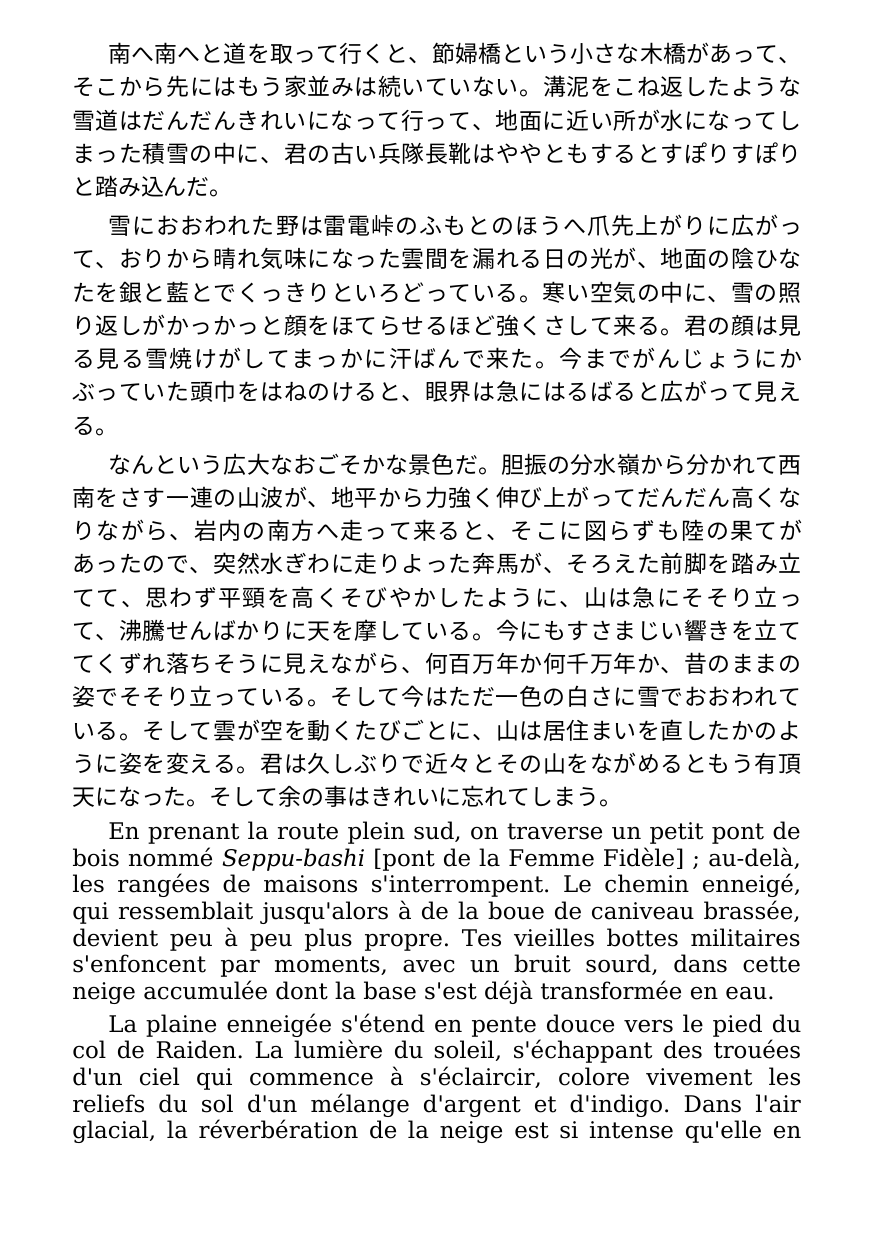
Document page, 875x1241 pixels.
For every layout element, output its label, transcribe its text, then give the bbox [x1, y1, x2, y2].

text 南へ南へと道を取って行くと、節婦橋という小さな木橋があって、そこから先にはもう家並みは続いていない。溝泥をこね返したような雪道はだんだんきれいになって行って、地面に近い所が水になってしまった積雪の中に、君の古い兵隊長靴はややともするとすぽりすぽりと踏み込んだ。 [72, 36, 802, 202]
text なんという広大なおごそかな景色だ。胆振の分水嶺から分かれて西南をさす一連の山波が、地平から力強く伸び上がってだんだん高くなりながら、岩内の南方へ走って来ると、そこに図らずも陸の果てがあったので、突然水ぎわに走りよった奔馬が、そろえた前脚を踏み立てて、思わず平頸を高くそびやかしたように、山は急にそそり立って、沸騰せんばかりに天を摩している。今にもすさまじい響きを立ててくずれ落ちそうに見えながら、何百万年か何千万年か、昔のままの姿でそそり立っている。そして今はただ一色の白さに雪でおおわれている。そして雲が空を動くたびごとに、山は居住まいを直したかのように姿を変える。君は久しぶりで近々とその山をながめるともう有頂天になった。そして余の事はきれいに忘れてしまう。 [72, 447, 802, 812]
text La plaine enneigée s'étend en pente douce vers le pied du col de Raiden. La lumière du soleil, s'échappant des trouées d'un ciel qui commence à s'éclaircir, colore vivement les reliefs du sol d'un mélange d'argent et d'indigo. Dans l'air glacial, la réverbération de la neige est si intense qu'elle en [72, 1011, 802, 1144]
text En prenant la route plein sud, on traverse un petit pont de bois nommé Seppu-bashi [pont de la Femme Fidèle] ; au-delà, les rangées de maisons s'interrompent. Le chemin enneigé, qui ressemblait jusqu'alors à de la boue de caniveau brassée, devient peu à peu plus propre. Tes vieilles bottes militaires s'enfoncent par moments, avec un bruit sourd, dans cette neige accumulée dont la base s'est déjà transformée en eau. [72, 818, 802, 1005]
text 雪におおわれた野は雷電峠のふもとのほうへ爪先上がりに広がって、おりから晴れ気味になった雲間を漏れる日の光が、地面の陰ひなたを銀と藍とでくっきりといろどっている。寒い空気の中に、雪の照り返しがかっかっと顔をほてらせるほど強くさして来る。君の顔は見る見る雪焼けがしてまっかに汗ばんで来た。今までがんじょうにかぶっていた頭巾をはねのけると、眼界は急にはるばると広がって見える。 [72, 208, 802, 441]
